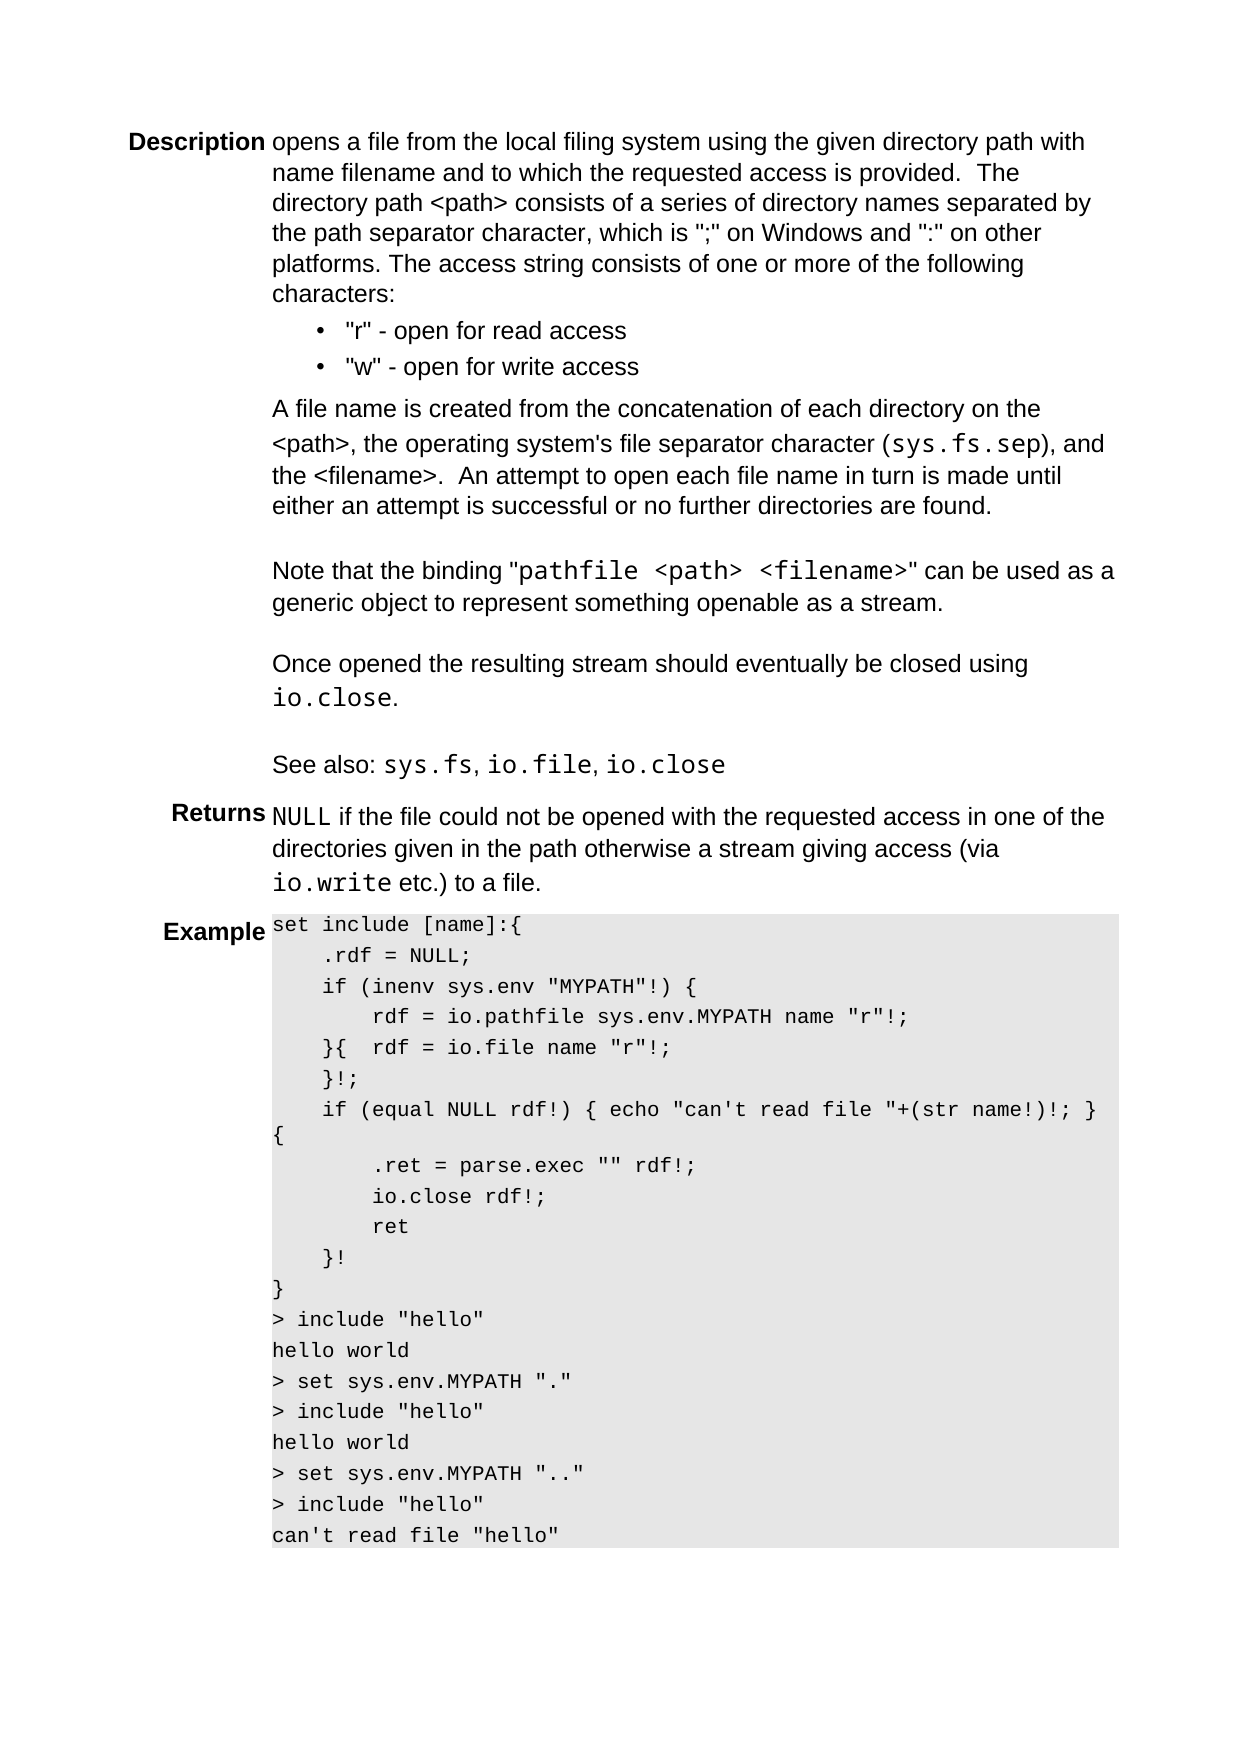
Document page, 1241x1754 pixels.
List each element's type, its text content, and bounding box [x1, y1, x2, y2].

table_cell Description [118, 118, 269, 789]
table_cell NULL if the file could not be opened with the requested access in one of the directories given in the path otherwise a stream giving access (via io.write etc.) to a file. [269, 789, 1122, 908]
table_cell Example [118, 908, 269, 1554]
table_cell Returns [118, 789, 269, 908]
table_cell opens a file from the local filing system using the given directory path with name filename and to which the requested access is provided. The directory path <path> consists of a series of directory names separated by the path separator character, which is ";" on Windows and ":" on other platforms. The access string consists of one or more of the following characters: "r" - open for read access "w" - open for write access A file name is created from the concatenation of each directory on the <path>, the operating system's file separator character (sys.fs.sep), and the <filename>. An attempt to open each file name in turn is made until either an attempt is successful or no further directories are found. Note that the binding "pathfile <path> <filename>" can be used as a generic object to represent something openable as a stream. Once opened the resulting stream should eventually be closed using io.close. See also: sys.fs, io.file, io.close [269, 118, 1122, 789]
table_cell set include [name]:{ .rdf = NULL; if (inenv sys.env "MYPATH"!) { rdf = io.pathfile sys.env.MYPATH name "r"!; }{ rdf = io.file name "r"!; }!; if (equal NULL rdf!) { echo "can't read file "+(str name!)!; } { .ret = parse.exec "" rdf!; io.close rdf!; ret }! } > include "hello" hello world > set sys.env.MYPATH "." > include "hello" hello world > set sys.env.MYPATH ".." > include "hello" can't read file "hello" [269, 908, 1122, 1554]
